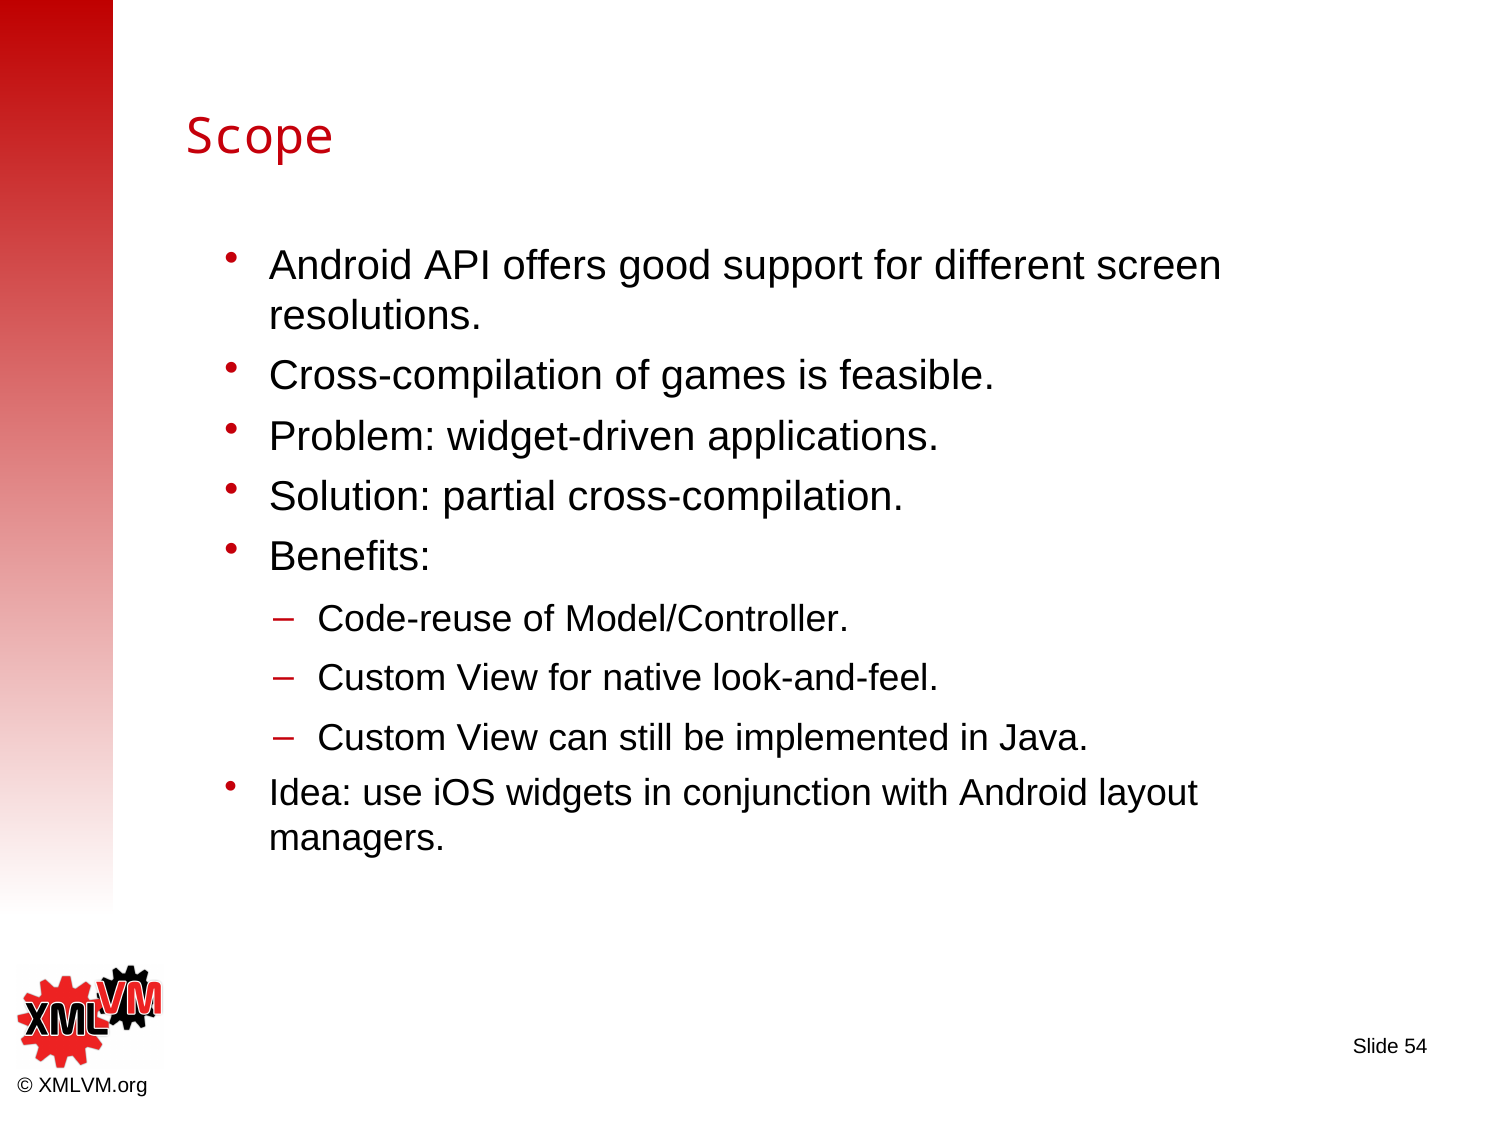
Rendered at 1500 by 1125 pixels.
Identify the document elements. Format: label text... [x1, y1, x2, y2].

list Android API offers good support for different screen resolutions. Cross-compilation of games is feasible. Problem: widget-driven applications. Solution: partial cross-compilation. Benefits: Code-reuse of Model/Controller. Custom View for native look-and-feel. Custom View can still be implemented in Java. Idea: use iOS widgets in conjunction with Android layout managers. [224, 237, 1359, 986]
picture [16, 964, 164, 1069]
title Scope [170, 74, 1447, 200]
